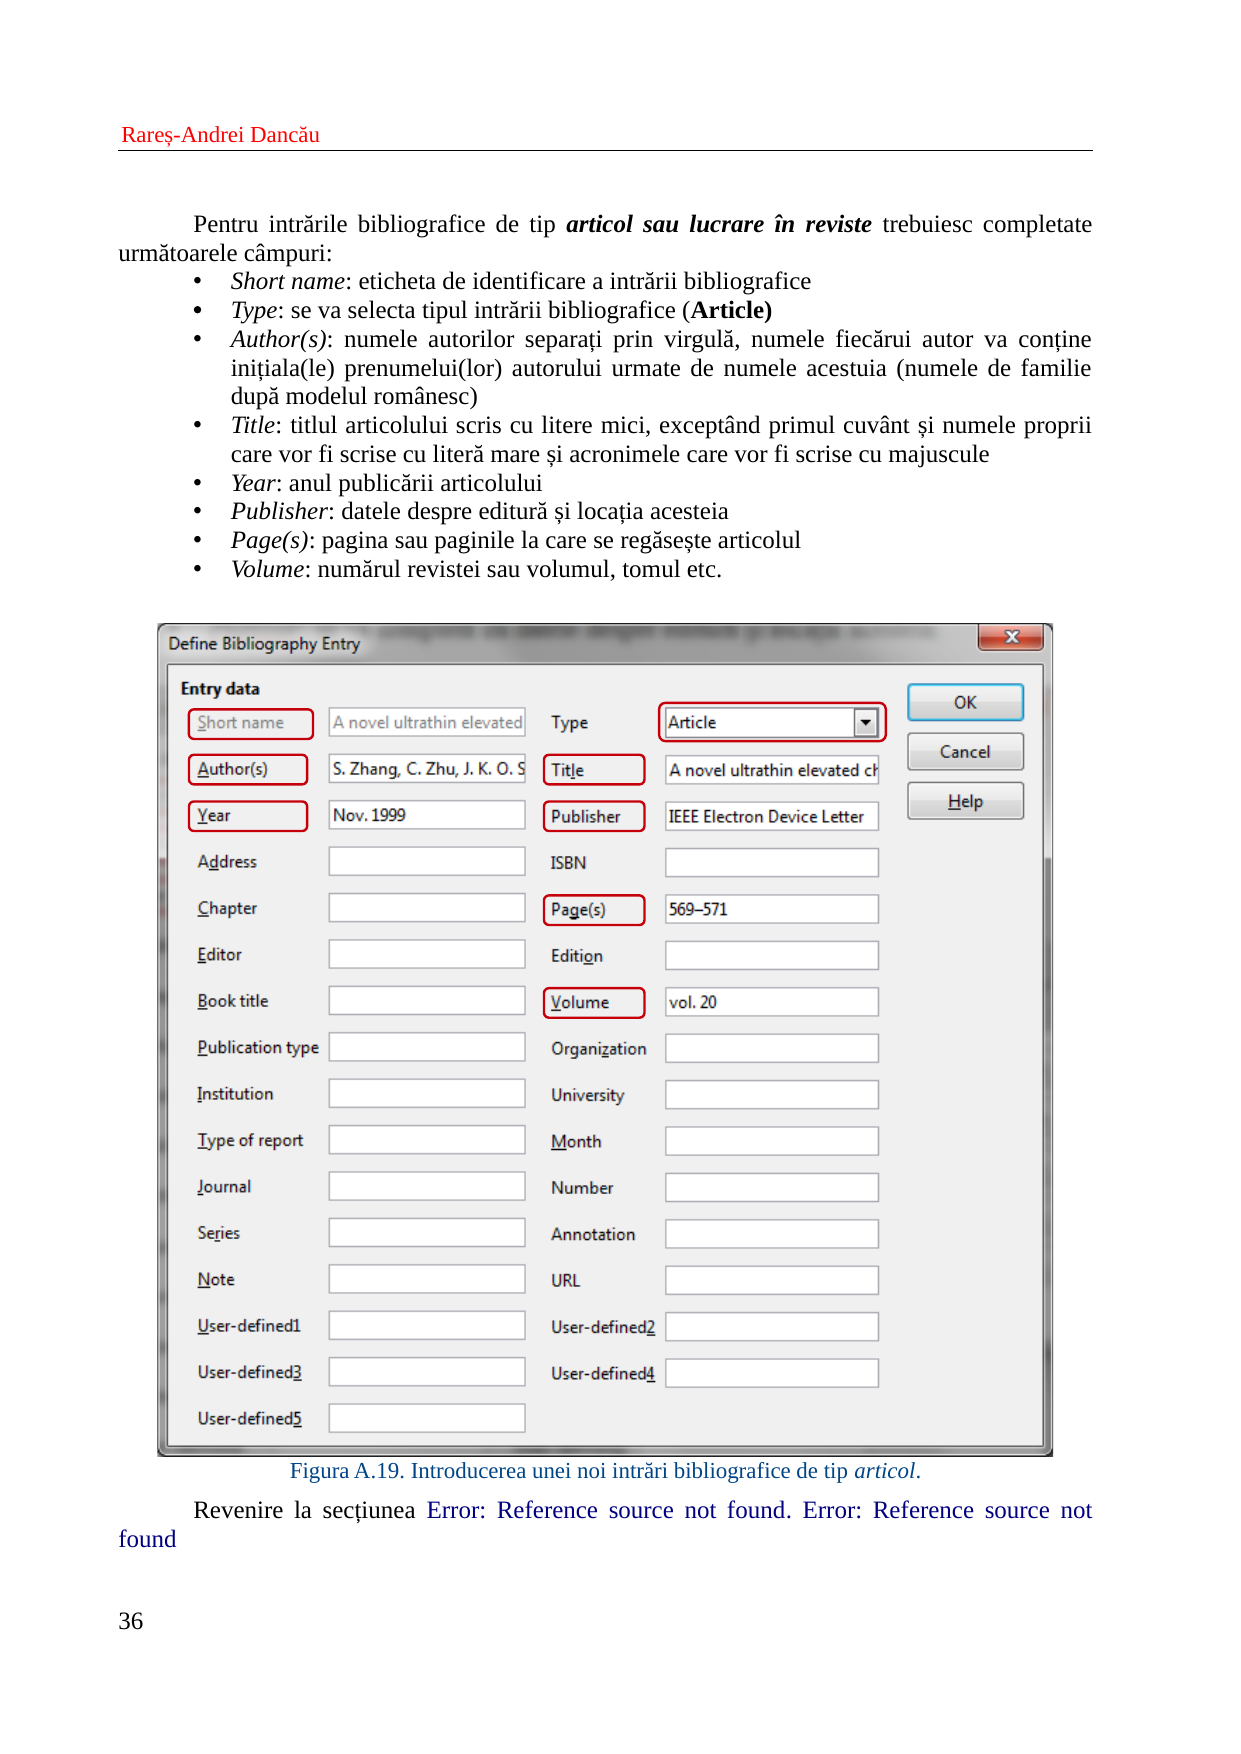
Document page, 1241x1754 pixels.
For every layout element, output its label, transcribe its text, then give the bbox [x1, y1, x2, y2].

text Pentru intrările bibliografice de tip articol sau lucrare în reviste trebuiesc completate următoarele câmpuri: [118, 209, 1093, 266]
list Author(s): numele autorilor separați prin virgulă, numele fiecărui autor va conține inițiala(le) prenumelui(lor) autorului urmate de numele acestuia (numele de familie după modelul românesc) [193, 324, 1093, 410]
list Volume: numărul revistei sau volumul, tomul etc. [193, 554, 1093, 583]
text Figura A.19. Introducerea unei noi intrări bibliografice de tip articol. [118, 1457, 1092, 1483]
list Year: anul publicării articolului [193, 468, 1093, 496]
list Type: se va selecta tipul intrării bibliografice (Article) [193, 295, 1093, 324]
text Revenire la secțiunea Error: Reference source not found. Error: Reference source not found [118, 611, 1093, 1553]
list Title: titlul articolului scris cu litere mici, exceptând primul cuvânt și numele proprii care vor fi scrise cu literă mare și acronimele care vor fi scrise cu majuscule [193, 410, 1093, 468]
list Publisher: datele despre editură și locația acesteia [193, 496, 1093, 525]
picture [157, 623, 1054, 1457]
list Page(s): pagina sau paginile la care se regăsește articolul [193, 525, 1093, 554]
list Short name: eticheta de identificare a intrării bibliografice [193, 266, 1093, 295]
